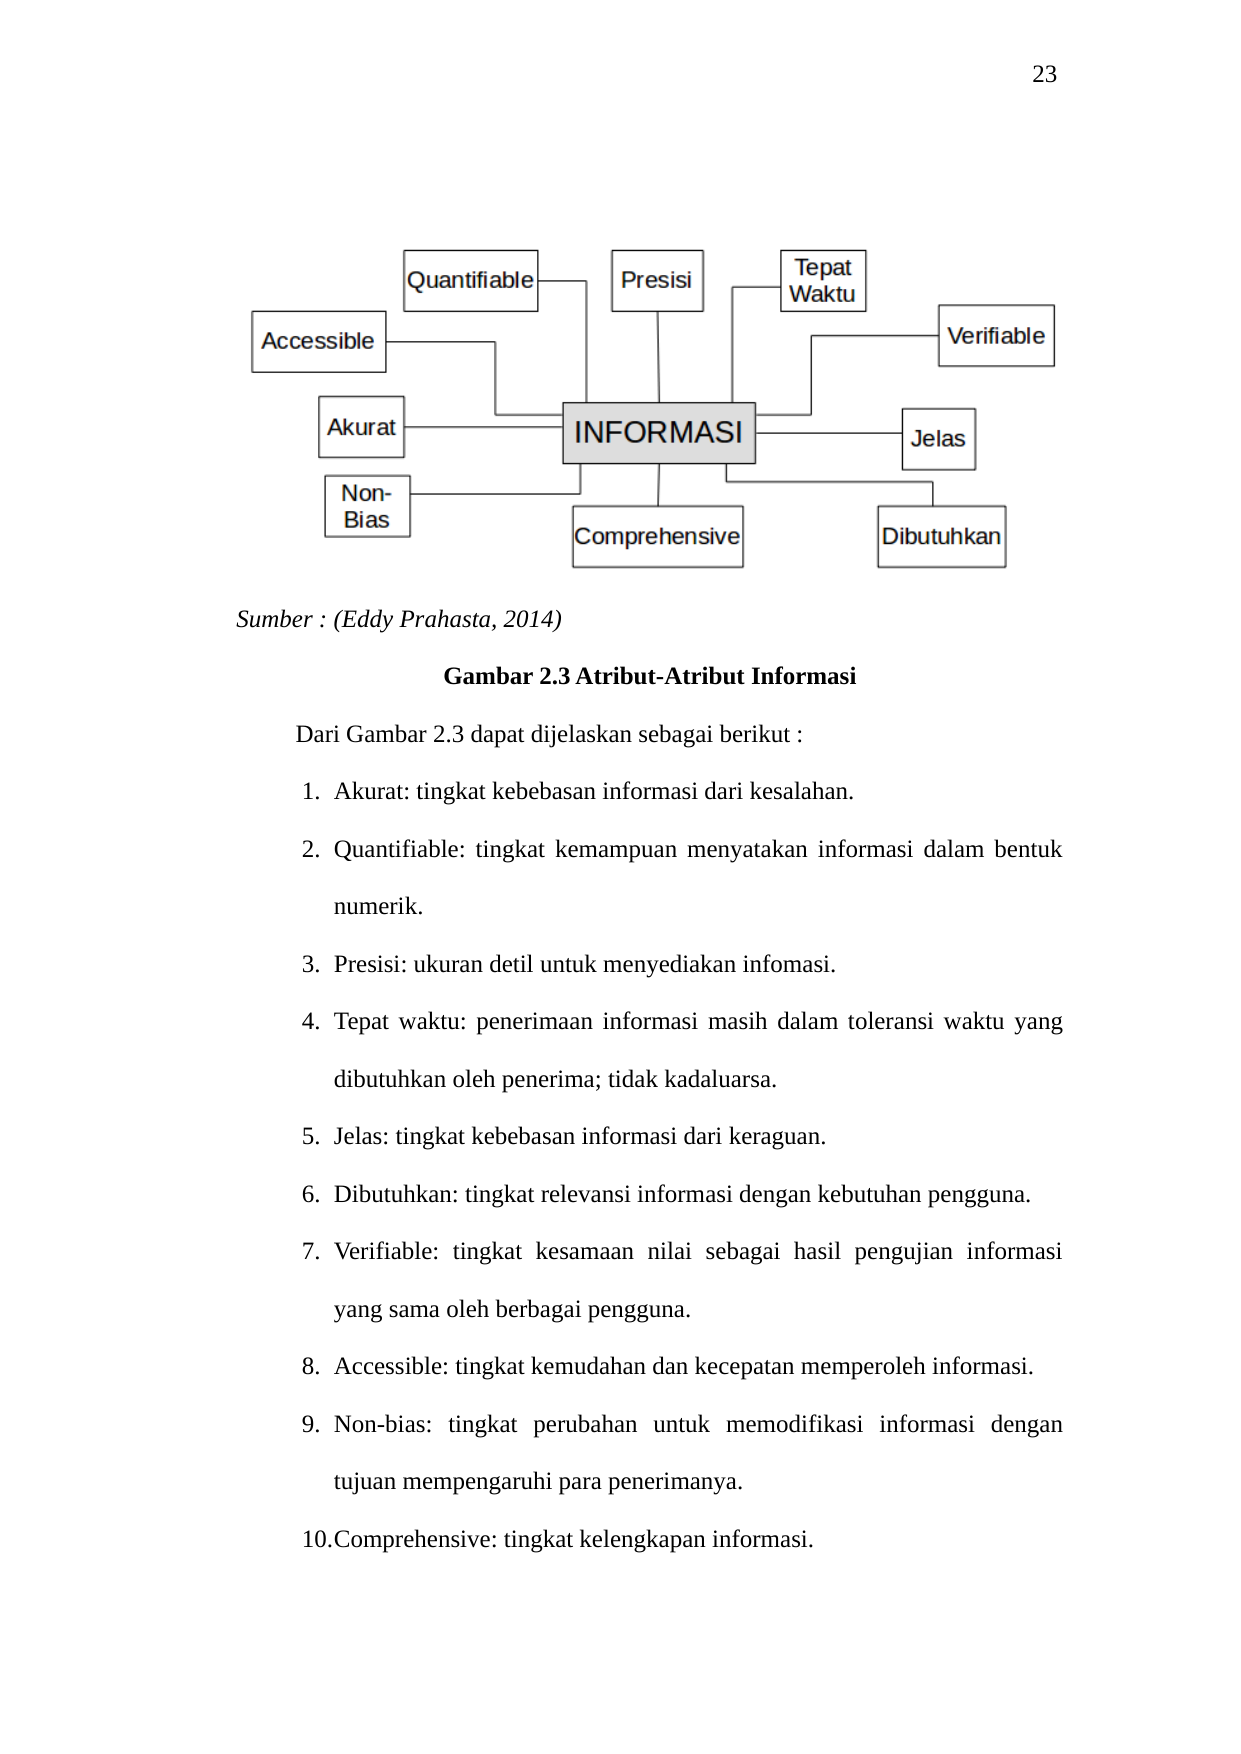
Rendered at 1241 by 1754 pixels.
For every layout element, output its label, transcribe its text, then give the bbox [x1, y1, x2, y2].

picture [236, 236, 1064, 576]
list Tepat waktu: penerimaan informasi masih dalam toleransi waktu yang dibutuhkan oleh penerima; tidak kadaluarsa. [295, 1006, 1063, 1093]
list Presisi: ukuran detil untuk menyediakan infomasi. [295, 949, 1063, 978]
list Accessible: tingkat kemudahan dan kecepatan memperoleh informasi. [295, 1351, 1063, 1380]
list Non-bias: tingkat perubahan untuk memodifikasi informasi dengan tujuan mempengaruhi para penerimanya. [295, 1409, 1063, 1495]
list Jelas: tingkat kebebasan informasi dari keraguan. [295, 1121, 1063, 1150]
text Sumber : (Eddy Prahasta, 2014) [236, 576, 1063, 633]
list Quantifiable: tingkat kemampuan menyatakan informasi dalam bentuk numerik. [295, 834, 1063, 920]
list Comprehensive: tingkat kelengkapan informasi. [295, 1524, 1063, 1553]
list Akurat: tingkat kebebasan informasi dari kesalahan. [295, 776, 1063, 805]
list Dibutuhkan: tingkat relevansi informasi dengan kebutuhan pengguna. [295, 1179, 1063, 1208]
list Verifiable: tingkat kesamaan nilai sebagai hasil pengujian informasi yang sama oleh berbagai pengguna. [295, 1236, 1063, 1323]
text Dari Gambar 2.3 dapat dijelaskan sebagai berikut : [236, 719, 1063, 748]
text Gambar 2.3 Atribut-Atribut Informasi [236, 661, 1063, 690]
